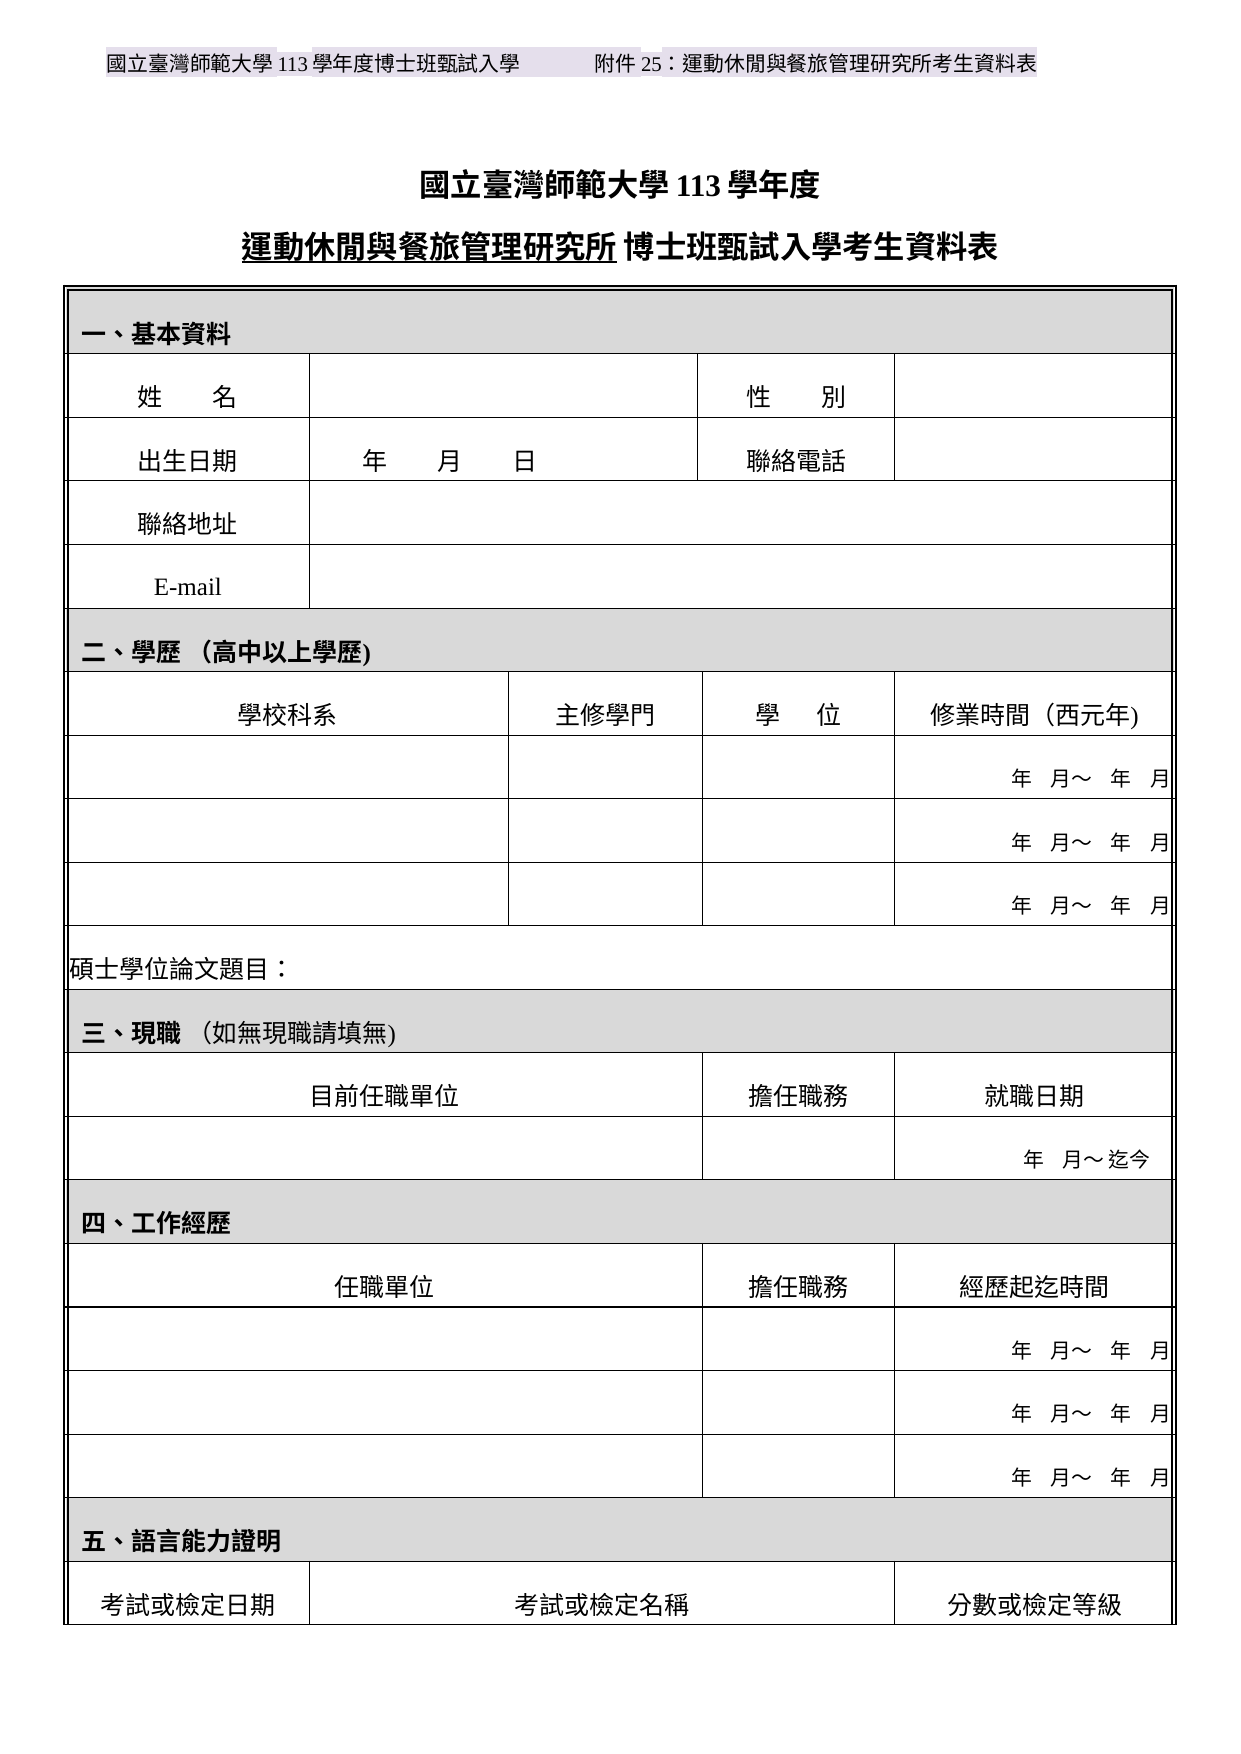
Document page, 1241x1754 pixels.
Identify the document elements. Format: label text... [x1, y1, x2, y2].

table_cell 年 月～ 年 月 [895, 1308, 1171, 1370]
table_cell 五、語言能力證明 [69, 1498, 1171, 1561]
table_cell 考試或檢定名稱 [310, 1562, 894, 1624]
table_cell [703, 863, 894, 925]
table_cell 三、現職 （如無現職請填無) [69, 990, 1171, 1052]
table_cell [69, 1117, 702, 1179]
table_cell [703, 1371, 894, 1433]
table_cell 碩士學位論文題目： [69, 926, 1171, 989]
table_cell 性 別 [698, 354, 894, 417]
table_cell 任職單位 [69, 1244, 702, 1306]
table_cell 學 位 [703, 672, 894, 734]
table_cell 四、工作經歷 [69, 1180, 1171, 1243]
table_cell [703, 799, 894, 862]
table_cell 年 月～ 年 月 [895, 799, 1171, 862]
table_cell 姓 名 [69, 354, 309, 417]
table_cell [310, 354, 697, 417]
table_cell 就職日期 [895, 1053, 1171, 1116]
table_cell [703, 1435, 894, 1497]
text 國立臺灣師範大學113學年度 [106, 141, 1134, 203]
table_cell [69, 799, 508, 862]
table_cell 擔任職務 [703, 1053, 894, 1116]
table_cell [703, 1308, 894, 1370]
table_cell 年 月～ 年 月 [895, 1435, 1171, 1497]
table_header 一、基本資料 [69, 291, 1171, 353]
table_cell 年 月～ 年 月 [895, 736, 1171, 798]
table_cell 目前任職單位 [69, 1053, 702, 1116]
table_cell 考試或檢定日期 [69, 1562, 309, 1624]
table_cell [509, 736, 702, 798]
table_cell 聯絡地址 [69, 481, 309, 544]
text 運動休閒與餐旅管理研究所 博士班甄試入學考生資料表 [106, 203, 1134, 266]
table_cell 出生日期 [69, 418, 309, 480]
table_cell [509, 863, 702, 925]
table_cell 年 月～ 年 月 [895, 863, 1171, 925]
table_cell [69, 736, 508, 798]
table_cell [69, 1308, 702, 1370]
table_cell [69, 1371, 702, 1433]
table_cell 學校科系 [69, 672, 508, 734]
table_cell [69, 1435, 702, 1497]
table_cell 經歷起迄時間 [895, 1244, 1171, 1306]
table_cell [703, 1117, 894, 1179]
table_cell [895, 354, 1171, 417]
table_cell 年 月～ 年 月 [895, 1371, 1171, 1433]
table_cell 年 月～ 迄今 [895, 1117, 1171, 1179]
table_cell 修業時間（西元年) [895, 672, 1171, 734]
table_cell 聯絡電話 [698, 418, 894, 480]
table_cell 分數或檢定等級 [895, 1562, 1171, 1624]
table_cell [310, 545, 1171, 607]
table_cell [509, 799, 702, 862]
table_cell 擔任職務 [703, 1244, 894, 1306]
table_cell E-mail [69, 545, 309, 607]
table_cell [703, 736, 894, 798]
table_cell 年 月 日 [310, 418, 697, 480]
table_cell [310, 481, 1171, 544]
table_cell 主修學門 [509, 672, 702, 734]
table_cell [895, 418, 1171, 480]
table_cell 二、學歷 （高中以上學歷) [69, 609, 1171, 671]
table_cell [69, 863, 508, 925]
